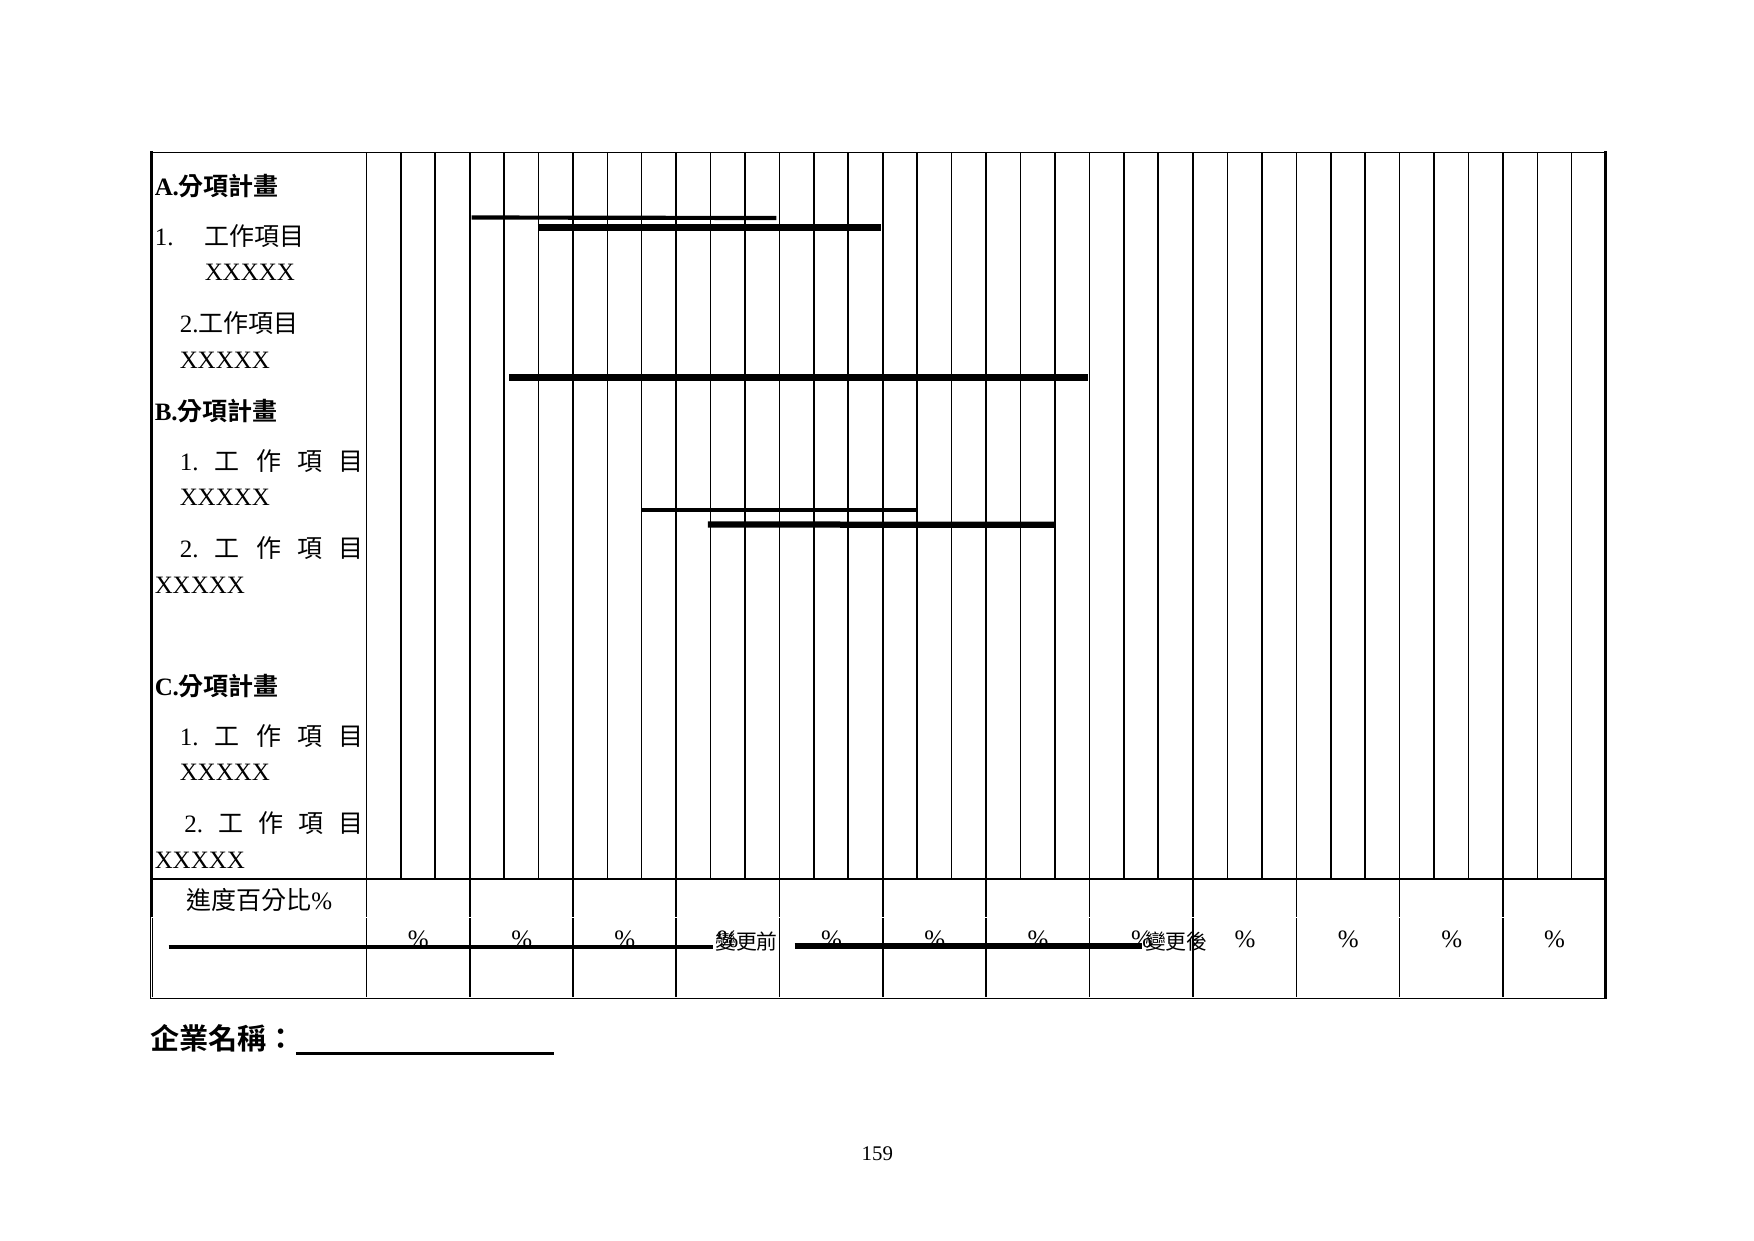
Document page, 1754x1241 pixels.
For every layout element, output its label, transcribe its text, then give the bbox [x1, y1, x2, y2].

table_cell [505, 220, 538, 878]
table_cell % [1504, 880, 1604, 997]
table_cell [918, 381, 951, 521]
table_cell [746, 381, 779, 508]
table_cell [746, 231, 779, 374]
table_cell [642, 381, 675, 508]
table_cell [677, 231, 710, 374]
table_cell [884, 153, 916, 374]
table_cell [711, 153, 744, 215]
table_cell [402, 153, 434, 878]
table_cell [1572, 153, 1604, 878]
table_cell % [1297, 918, 1399, 997]
table_cell [471, 153, 503, 215]
table_cell [1263, 153, 1296, 878]
table_cell [711, 512, 744, 521]
table_cell [574, 381, 607, 878]
table_cell [677, 153, 710, 215]
table_cell [574, 153, 607, 215]
table_cell [1400, 153, 1433, 878]
table_cell [642, 220, 675, 224]
table_cell [849, 528, 882, 878]
table_cell % [780, 918, 882, 997]
table_cell [642, 153, 675, 215]
table_cell [746, 153, 779, 224]
table_cell [780, 153, 813, 224]
table_cell [1538, 153, 1571, 878]
table_cell [780, 381, 813, 508]
table_cell [780, 528, 813, 878]
table_cell [471, 880, 572, 917]
table_cell [1297, 880, 1399, 917]
table_cell [1056, 153, 1089, 878]
table_cell [539, 153, 572, 215]
table_cell [952, 528, 985, 878]
table_cell [608, 153, 641, 215]
table_cell [1194, 153, 1227, 878]
table_cell [1504, 153, 1537, 878]
table_cell [1159, 153, 1192, 878]
table_cell [987, 381, 1020, 521]
table_cell [884, 381, 916, 508]
table_cell [780, 880, 882, 917]
table_cell [987, 949, 1089, 997]
table_cell [642, 512, 675, 878]
table_cell [849, 153, 882, 374]
table_cell [677, 381, 710, 508]
table_cell [849, 512, 882, 521]
table_cell [471, 220, 503, 878]
table_cell [918, 153, 951, 374]
table_cell [1297, 153, 1330, 878]
table_cell 進度百分比% [153, 880, 366, 917]
table_cell [815, 381, 847, 508]
table_cell [884, 512, 916, 521]
table_cell [711, 528, 744, 878]
table_cell % [677, 918, 779, 997]
table_cell % [367, 918, 469, 945]
table_cell [608, 220, 641, 224]
table_cell [711, 220, 744, 224]
table_cell % [987, 918, 1089, 943]
table_cell [1125, 153, 1157, 878]
table_cell % [884, 918, 985, 943]
table_cell [539, 220, 572, 224]
table_cell % [1400, 918, 1502, 997]
table_cell [815, 231, 847, 374]
table_cell [1228, 153, 1261, 878]
text 企業名稱： [150, 999, 1604, 1074]
table_cell [918, 528, 951, 878]
table_cell [849, 381, 882, 508]
table_cell [574, 231, 607, 374]
table_cell % [1194, 918, 1296, 997]
table_cell [1021, 381, 1054, 521]
table_cell [574, 220, 607, 224]
table_cell [711, 381, 744, 508]
table_cell [505, 153, 538, 215]
table_cell [780, 512, 813, 521]
table_cell [1021, 528, 1054, 878]
table_cell [1435, 153, 1468, 878]
table_cell [746, 528, 779, 878]
table_cell [608, 381, 641, 878]
table_cell [1400, 880, 1502, 917]
table_cell [539, 381, 572, 878]
table_cell [436, 153, 469, 878]
table_cell [952, 153, 985, 374]
table_cell % [1194, 880, 1296, 917]
table_cell [153, 918, 366, 997]
table_cell [677, 880, 779, 917]
table_cell [884, 528, 916, 878]
table_cell [815, 528, 847, 878]
table_cell [677, 512, 710, 878]
table_cell [1366, 153, 1399, 878]
table_cell [815, 512, 847, 521]
table_cell [1021, 153, 1054, 374]
table_cell [987, 528, 1020, 878]
table_cell [746, 512, 779, 521]
table_cell % [574, 918, 675, 945]
table_cell [367, 880, 469, 917]
table_cell [815, 153, 847, 224]
table_cell [780, 231, 813, 374]
table_cell A.分項計畫 工作項目XXXXX 2.工作項目XXXXX B.分項計畫 1.工作項目XXXXX 2.工作項目XXXXX C.分項計畫 1.工作項目XXXXX 2.工作項目XXXXX [153, 153, 366, 878]
table_cell [574, 949, 675, 997]
table_cell [884, 949, 985, 997]
table_cell [1090, 153, 1123, 878]
table_cell [608, 231, 641, 374]
table_cell [367, 153, 400, 878]
table_cell [987, 880, 1089, 917]
table_cell [642, 231, 675, 374]
table_cell [539, 231, 572, 374]
table_cell [987, 153, 1020, 374]
table_cell % [1090, 918, 1192, 997]
table_cell [471, 949, 572, 997]
table_cell [711, 231, 744, 374]
table_cell [574, 880, 675, 917]
table_cell [677, 220, 710, 224]
table_cell [1332, 153, 1364, 878]
table_cell [1469, 153, 1502, 878]
table_cell % [1090, 880, 1192, 917]
table_cell [367, 949, 469, 997]
table_cell % [471, 918, 572, 945]
table_cell [952, 381, 985, 521]
table_cell [884, 880, 985, 917]
